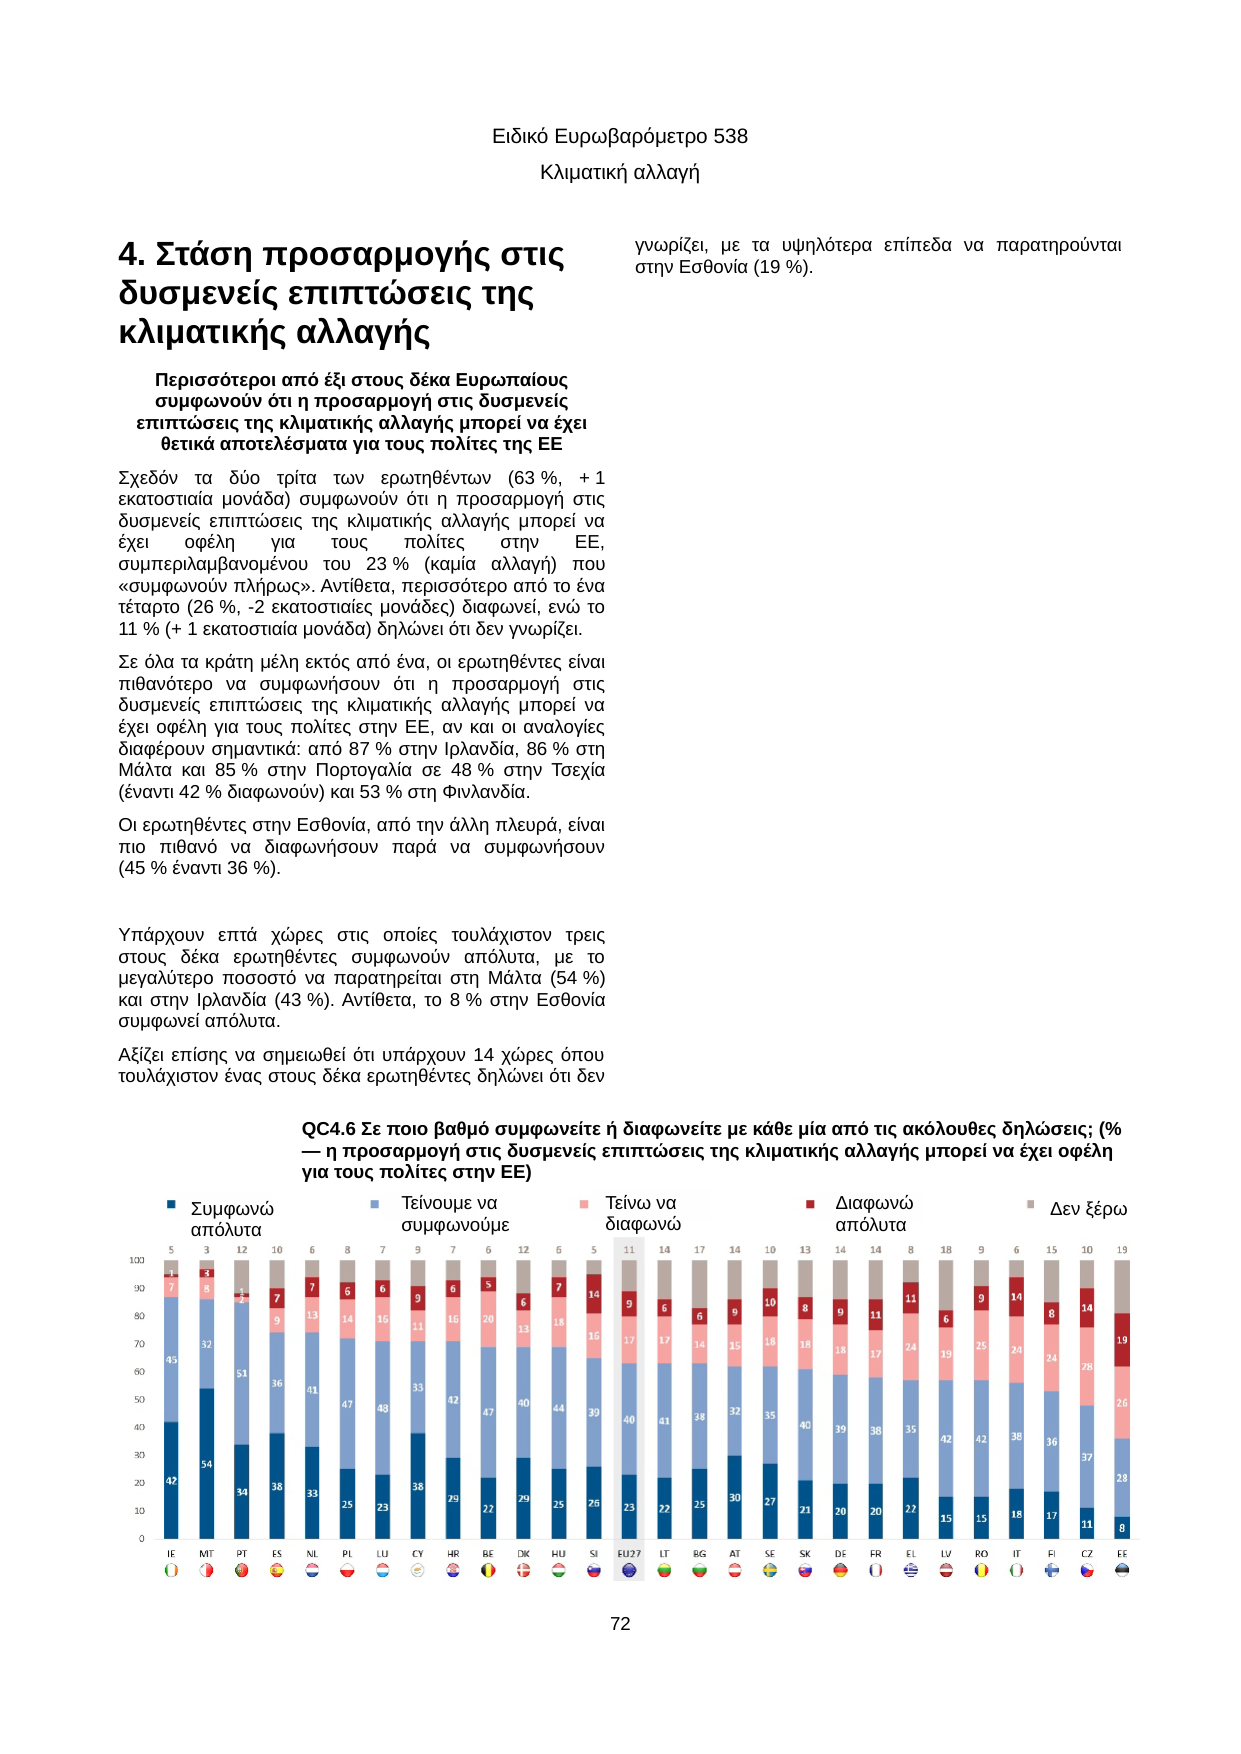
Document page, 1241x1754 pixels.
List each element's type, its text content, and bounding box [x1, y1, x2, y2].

picture [153, 1180, 1034, 1221]
text Περισσότεροι από έξι στους δέκα Ευρωπαίους συμφωνούν ότι η προσαρμογή στις δυσμενείς επιπτώσεις της κλιματικής αλλαγής μπορεί να έχει θετικά αποτελέσματα για τους πολίτες της ΕΕ [118, 368, 605, 455]
picture [118, 1232, 1141, 1584]
text Οι ερωτηθέντες στην Εσθονία, από την άλλη πλευρά, είναι πιο πιθανό να διαφωνήσουν παρά να συμφωνήσουν (45 % έναντι 36 %). [118, 814, 605, 878]
text γνωρίζει, με τα υψηλότερα επίπεδα να παρατηρούνται στην Εσθονία (19 %). [635, 234, 1122, 277]
text Υπάρχουν επτά χώρες στις οποίες τουλάχιστον τρεις στους δέκα ερωτηθέντες συμφωνούν απόλυτα, με το μεγαλύτερο ποσοστό να παρατηρείται στη Μάλτα (54 %) και στην Ιρλανδία (43 %). Αντίθετα, το 8 % στην Εσθονία συμφωνεί απόλυτα. [118, 924, 605, 1032]
text Σχεδόν τα δύο τρίτα των ερωτηθέντων (63 %, + 1 εκατοστιαία μονάδα) συμφωνούν ότι η προσαρμογή στις δυσμενείς επιπτώσεις της κλιματικής αλλαγής μπορεί να έχει οφέλη για τους πολίτες στην ΕΕ, συμπεριλαμβανομένου του 23 % (καμία αλλαγή) που «συμφωνούν πλήρως». Αντίθετα, περισσότερο από το ένα τέταρτο (26 %, -2 εκατοστιαίες μονάδες) διαφωνεί, ενώ το 11 % (+ 1 εκατοστιαία μονάδα) δηλώνει ότι δεν γνωρίζει. [118, 467, 605, 639]
text Αξίζει επίσης να σημειωθεί ότι υπάρχουν 14 χώρες όπου τουλάχιστον ένας στους δέκα ερωτηθέντες δηλώνει ότι δεν [118, 1043, 605, 1087]
text Σε όλα τα κράτη μέλη εκτός από ένα, οι ερωτηθέντες είναι πιθανότερο να συμφωνήσουν ότι η προσαρμογή στις δυσμενείς επιπτώσεις της κλιματικής αλλαγής μπορεί να έχει οφέλη για τους πολίτες στην ΕΕ, αν και οι αναλογίες διαφέρουν σημαντικά: από 87 % στην Ιρλανδία, 86 % στη Μάλτα και 85 % στην Πορτογαλία σε 48 % στην Τσεχία (έναντι 42 % διαφωνούν) και 53 % στη Φινλανδία. [118, 651, 605, 802]
subtitle 4. Στάση προσαρμογής στις δυσμενείς επιπτώσεις της κλιματικής αλλαγής [118, 234, 605, 350]
